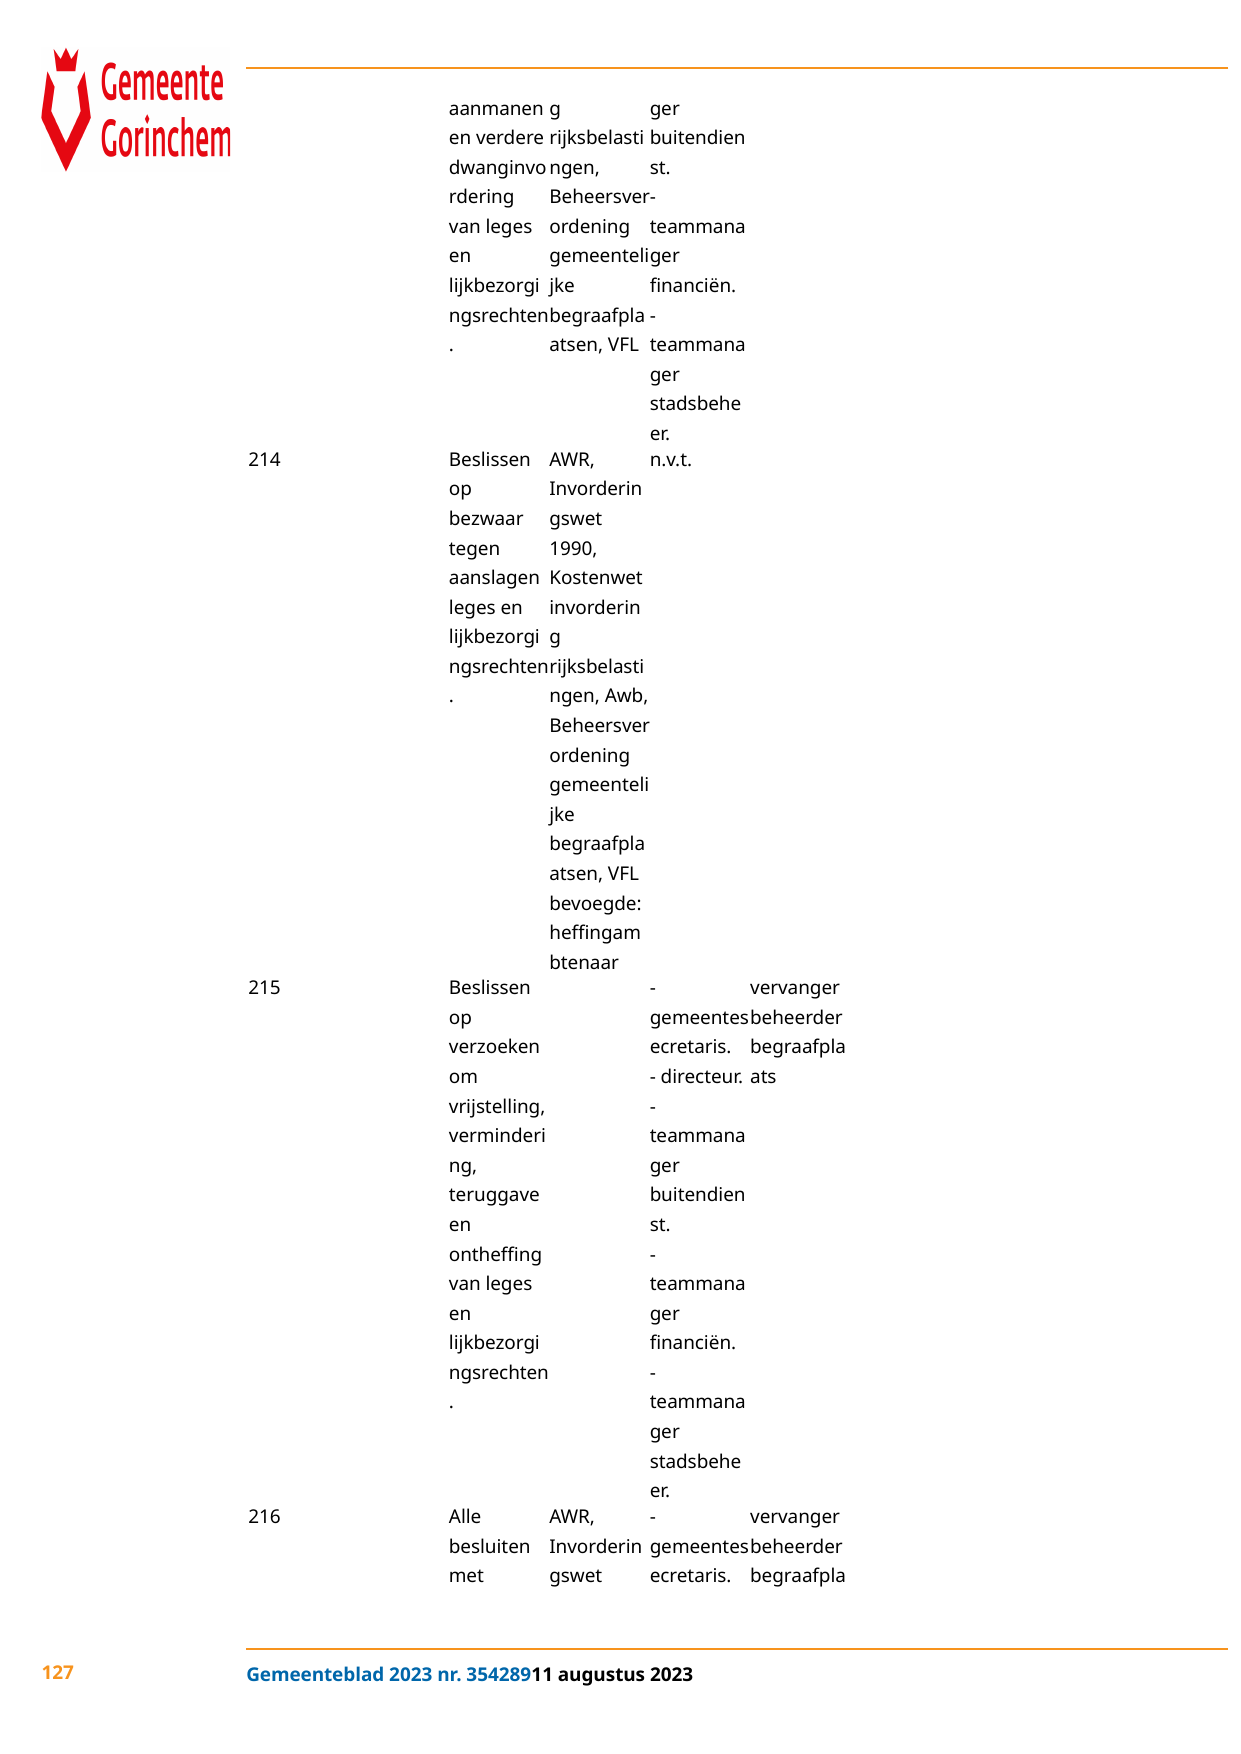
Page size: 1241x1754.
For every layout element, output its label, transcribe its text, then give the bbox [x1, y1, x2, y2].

table_cell g rijksbelastingen, Beheersverordening gemeentelijke begraafplaatsen, VFL [549, 95, 649, 446]
table_cell vervanger beheerder begraafpla [750, 1503, 850, 1588]
table_cell aanmanen en verdere dwanginvordering van leges en lijkbezorgingsrechten. [449, 95, 549, 446]
table_cell 215 [248, 975, 348, 1503]
table_cell [1051, 975, 1152, 1503]
table_cell [850, 1503, 951, 1588]
table_cell vervanger beheerder begraafplaats [750, 975, 850, 1503]
table_cell [951, 975, 1051, 1503]
table_cell [850, 975, 951, 1503]
table_cell [951, 95, 1051, 446]
table_cell [1051, 446, 1152, 974]
table_cell [951, 1503, 1051, 1588]
table_cell 214 [248, 446, 348, 974]
table_cell [850, 95, 951, 446]
table_cell Beslissen op bezwaar tegen aanslagen leges en lijkbezorgingsrechten. [449, 446, 549, 974]
table_cell ger buitendienst. - teammanager financiën. - teammanager stadsbeheer. [650, 95, 750, 446]
table_cell - gemeentesecretaris. - directeur. - teammanager buitendienst. - teammanager financiën. - teammanager stadsbeheer. [650, 975, 750, 1503]
table_cell [850, 446, 951, 974]
table_cell [348, 446, 449, 974]
table_cell [348, 95, 449, 446]
table_cell [750, 446, 850, 974]
table_cell - gemeentesecretaris. [650, 1503, 750, 1588]
picture [41, 47, 231, 172]
table_cell AWR, Invorderingswet 1990, Kostenwet invordering rijksbelastingen, Awb, Beheersverordening gemeentelijke begraafplaatsen, VFL bevoegde: heffingambtenaar [549, 446, 649, 974]
table_cell Beslissen op verzoeken om vrijstelling, vermindering, teruggave en ontheffing van leges en lijkbezorgingsrechten. [449, 975, 549, 1503]
table_cell [248, 95, 348, 446]
table_cell Alle besluiten met [449, 1503, 549, 1588]
table_cell 216 [248, 1503, 348, 1588]
table_cell [348, 975, 449, 1503]
table_cell [549, 975, 649, 1503]
table_cell [951, 446, 1051, 974]
table_cell [348, 1503, 449, 1588]
table_cell [1051, 95, 1152, 446]
table_cell [1051, 1503, 1152, 1588]
table_cell n.v.t. [650, 446, 750, 974]
table_cell AWR, Invorderingswet [549, 1503, 649, 1588]
table_cell [750, 95, 850, 446]
